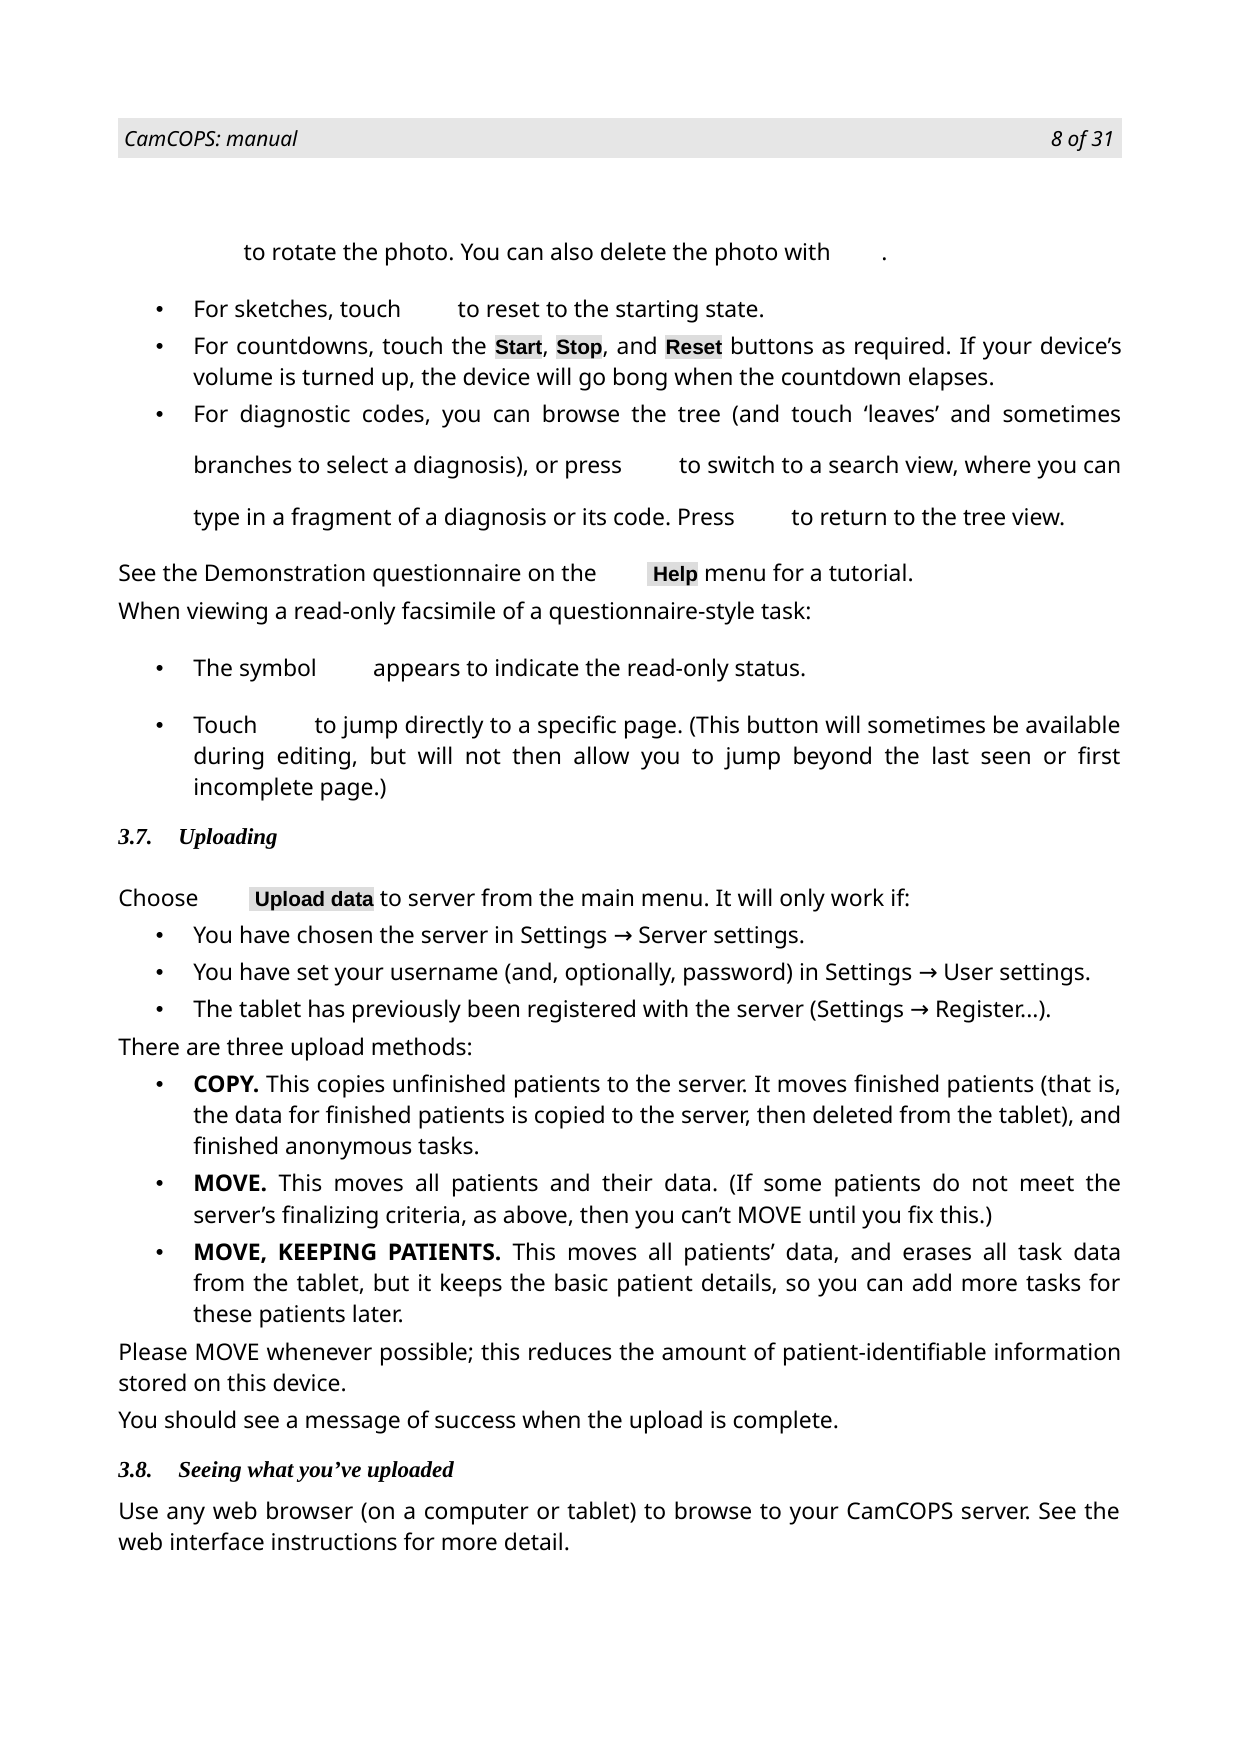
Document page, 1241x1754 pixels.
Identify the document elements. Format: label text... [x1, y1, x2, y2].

text See the Demonstration questionnaire on the Help menu for a tutorial. [118, 538, 1122, 589]
list For countdowns, touch the Start, Stop, and Reset buttons as required. If your device’s volume is turned up, the device will go bong when the countdown elapses. [156, 330, 1122, 392]
text When viewing a read-only facsimile of a questionnaire-style task: [118, 594, 1122, 626]
text Please MOVE whenever possible; this reduces the amount of patient-identifiable information stored on this device. [118, 1336, 1122, 1398]
list MOVE, KEEPING PATIENTS. This moves all patients’ data, and erases all task data from the tablet, but it keeps the basic patient details, so you can add more tasks for these patients later. [156, 1236, 1122, 1329]
list You have chosen the server in Settings → Server settings. [156, 919, 1122, 950]
list to rotate the photo. You can also delete the photo with . [156, 216, 1122, 267]
text There are three upload methods: [118, 1031, 1122, 1062]
subtitle Seeing what you’ve uploaded [118, 1456, 1122, 1482]
text Use any web browser (on a computer or tablet) to browse to your CamCOPS server. See the web interface instructions for more detail. [118, 1495, 1122, 1557]
list You have set your username (and, optionally, password) in Settings → User settings. [156, 956, 1122, 987]
list The tablet has previously been registered with the server (Settings → Register...). [156, 993, 1122, 1024]
list The symbol appears to indicate the read-only status. [156, 632, 1122, 683]
text You should see a message of success when the upload is complete. [118, 1404, 1122, 1435]
list For diagnostic codes, you can browse the tree (and touch ‘leaves’ and sometimes branches to select a diagnosis), or press to switch to a search view, where you can type in a fragment of a diagnosis or its code. Press to return to the tree view. [156, 398, 1122, 532]
text Choose Upload data to server from the main menu. It will only work if: [118, 862, 1122, 913]
list MOVE. This moves all patients and their data. (If some patients do not meet the server’s finalizing criteria, as above, then you can’t MOVE until you fix this.) [156, 1167, 1122, 1230]
list COPY. This copies unfinished patients to the server. It moves finished patients (that is, the data for finished patients is copied to the server, then deleted from the tablet), and finished anonymous tasks. [156, 1068, 1122, 1161]
list For sketches, touch to reset to the starting state. [156, 273, 1122, 324]
subtitle Uploading [118, 823, 1122, 849]
list Touch to jump directly to a specific page. (This button will sometimes be available during editing, but will not then allow you to jump beyond the last seen or first incomplete page.) [156, 689, 1122, 802]
